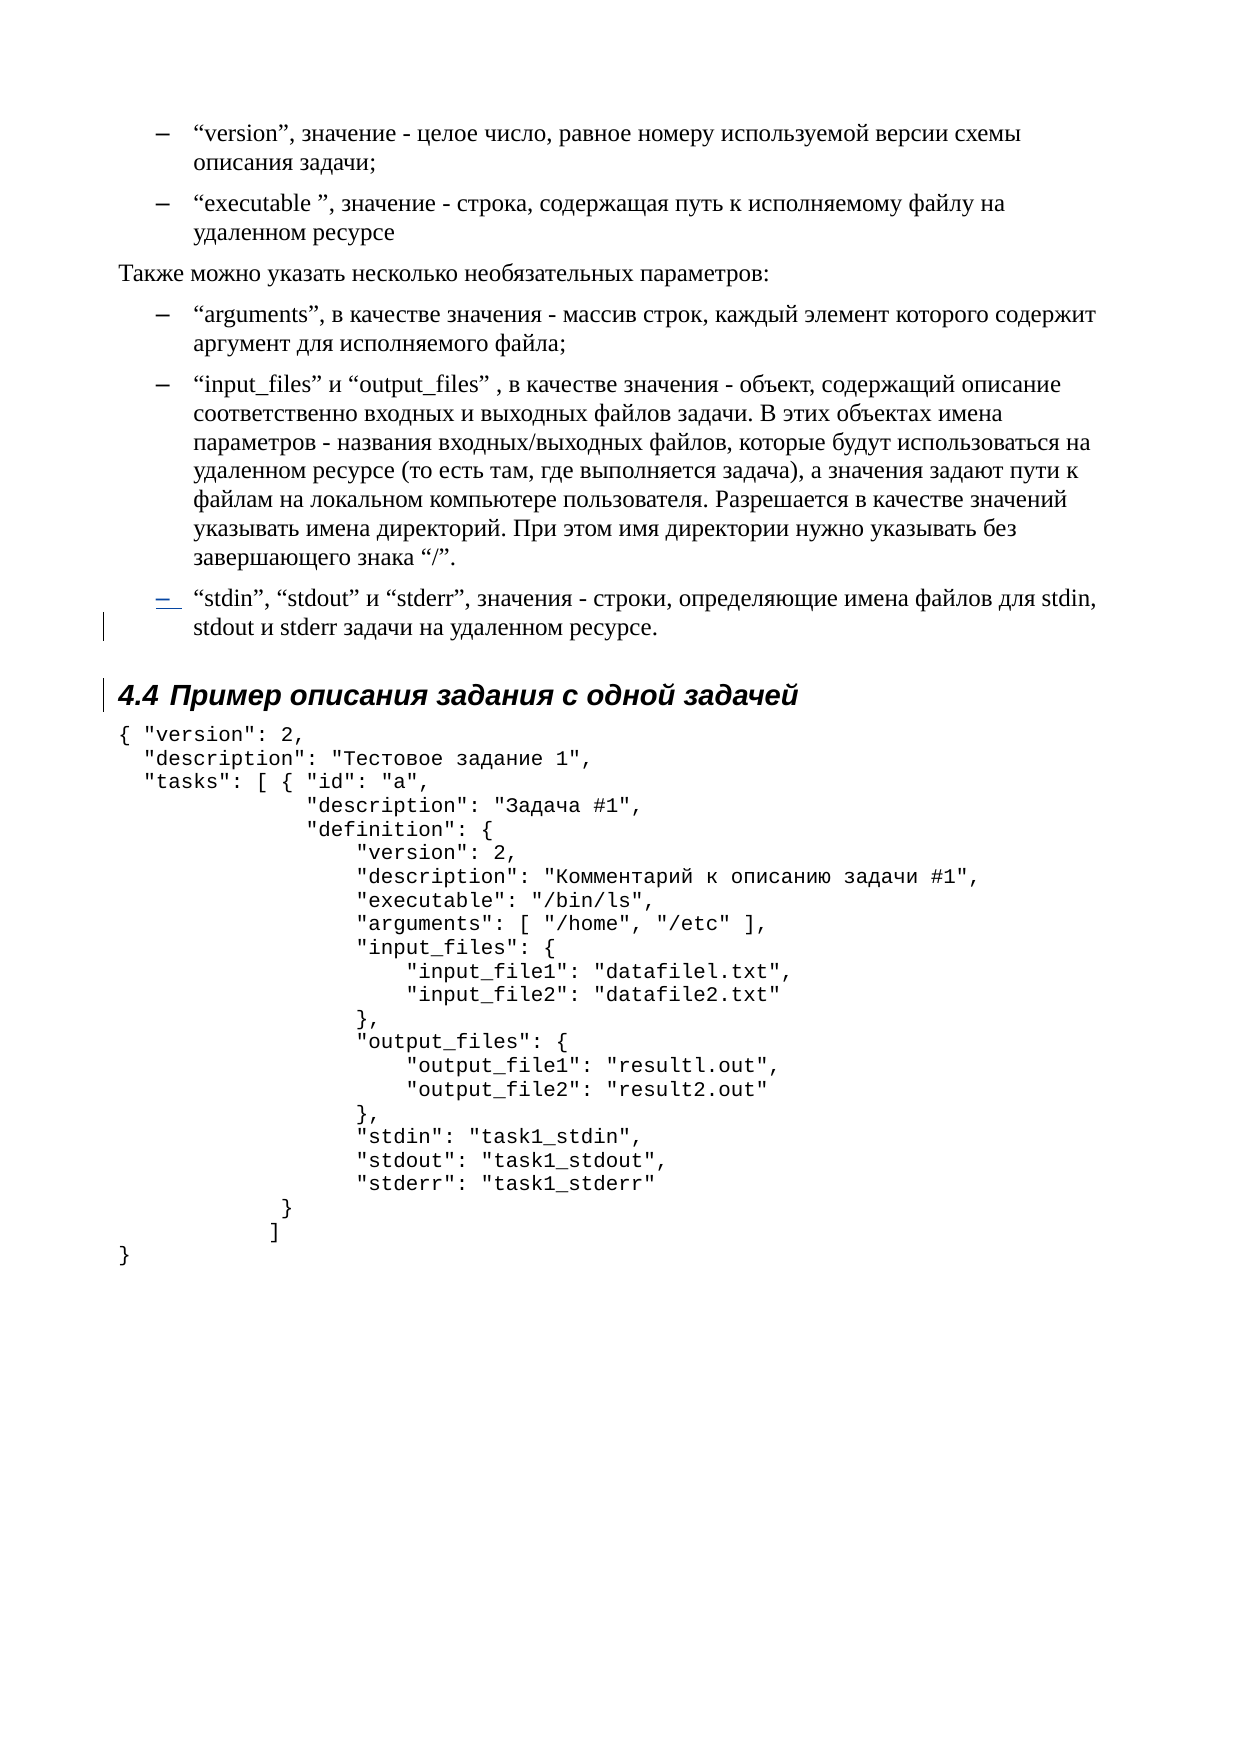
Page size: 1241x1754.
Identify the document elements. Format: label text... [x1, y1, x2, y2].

text "description": "Комментарий к описанию задачи #1", [118, 866, 1122, 890]
text } [118, 1197, 1122, 1221]
text "arguments": [ "/home", "/etc" ], [118, 913, 1122, 937]
list “arguments”, в качестве значения - массив строк, каждый элемент которого содержит аргумент для исполняемого файла; [156, 299, 1122, 357]
text "stdin": "task1_stdin", [118, 1126, 1122, 1150]
text Также можно указать несколько необязательных параметров: [118, 258, 1122, 287]
list “version”, значение - целое число, равное номеру используемой версии схемы описания задачи; [156, 118, 1122, 176]
text "input_file1": "datafilel.txt", [118, 961, 1122, 984]
list “executable ”, значение - строка, содержащая путь к исполняемому файлу на удаленном ресурсе [156, 188, 1122, 246]
text ] [118, 1221, 1122, 1244]
text "input_files": { [118, 937, 1122, 961]
text "output_files": { [118, 1032, 1122, 1055]
text }, [118, 1102, 1122, 1126]
text }, [118, 1008, 1122, 1032]
text "stdout": "task1_stdout", [118, 1150, 1122, 1173]
list “stdin”, “stdout” и “stderr”, значения - строки, определяющие имена файлов для stdin, stdout и stderr задачи на удаленном ресурсе. [156, 583, 1122, 641]
text "description": "Задача #1", [118, 795, 1122, 819]
text "executable": "/bin/ls", [118, 890, 1122, 913]
list “input_files” и “output_files” , в качестве значения - объект, содержащий описание соответственно входных и выходных файлов задачи. В этих объектах имена параметров - названия входных/выходных файлов, которые будут использоваться на удаленном ресурсе (то есть там, где выполняется задача), а значения задают пути к файлам на локальном компьютере пользователя. Разрешается в качестве значений указывать имена директорий. При этом имя директории нужно указывать без завершающего знака “/”. [156, 369, 1122, 571]
text "version": 2, [118, 842, 1122, 866]
text "tasks": [ { "id": "a", [118, 771, 1122, 795]
text "definition": { [118, 819, 1122, 842]
text "output_file1": "resultl.out", [118, 1055, 1122, 1079]
subtitle 4.4 Пример описания задания с одной задачей [118, 678, 1122, 712]
text "input_file2": "datafile2.txt" [118, 984, 1122, 1008]
text "description": "Тестовое задание 1", [118, 748, 1122, 771]
text { "version": 2, [118, 724, 1122, 748]
text } [118, 1244, 1122, 1268]
text "stderr": "task1_stderr" [118, 1173, 1122, 1197]
text "output_file2": "result2.out" [118, 1079, 1122, 1102]
